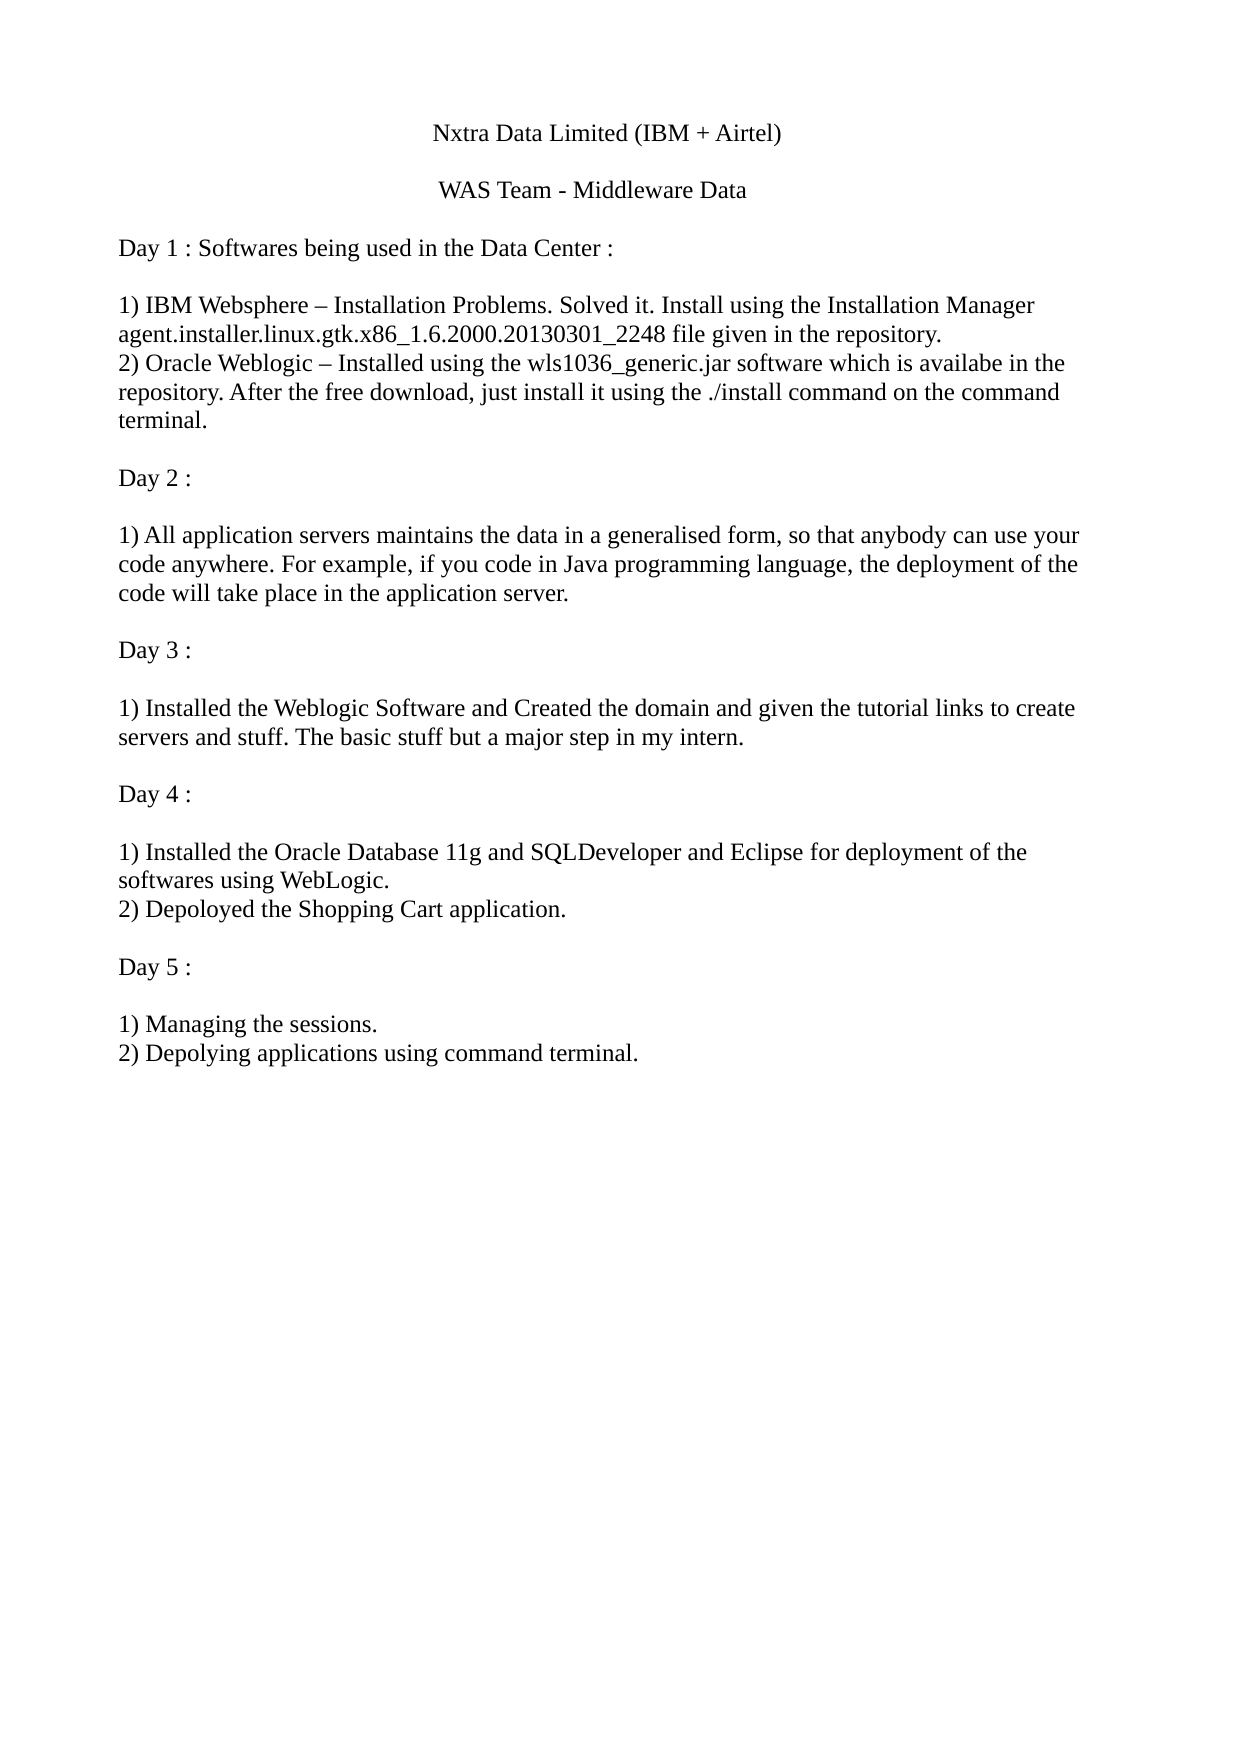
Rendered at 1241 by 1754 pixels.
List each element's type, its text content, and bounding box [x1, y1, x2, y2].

text 1) IBM Websphere – Installation Problems. Solved it. Install using the Installation Manager agent.installer.linux.gtk.x86_1.6.2000.20130301_2248 file given in the repository. [118, 291, 1122, 348]
text 1) Managing the sessions. [118, 1009, 1122, 1038]
text Day 2 : [118, 463, 1122, 492]
text Nxtra Data Limited (IBM + Airtel) [118, 118, 1122, 147]
text WAS Team - Middleware Data [118, 176, 1122, 204]
text 2) Depolying applications using command terminal. [118, 1038, 1122, 1067]
text 1) Installed the Oracle Database 11g and SQLDeveloper and Eclipse for deployment of the softwares using WebLogic. [118, 837, 1122, 894]
text 2) Depoloyed the Shopping Cart application. [118, 894, 1122, 923]
text Day 3 : [118, 636, 1122, 664]
text Day 1 : Softwares being used in the Data Center : [118, 233, 1122, 262]
text 2) Oracle Weblogic – Installed using the wls1036_generic.jar software which is availabe in the repository. After the free download, just install it using the ./install command on the command terminal. [118, 348, 1122, 434]
text 1) Installed the Weblogic Software and Created the domain and given the tutorial links to create servers and stuff. The basic stuff but a major step in my intern. [118, 693, 1122, 751]
text Day 4 : [118, 779, 1122, 808]
text 1) All application servers maintains the data in a generalised form, so that anybody can use your code anywhere. For example, if you code in Java programming language, the deployment of the code will take place in the application server. [118, 521, 1122, 607]
text Day 5 : [118, 952, 1122, 981]
